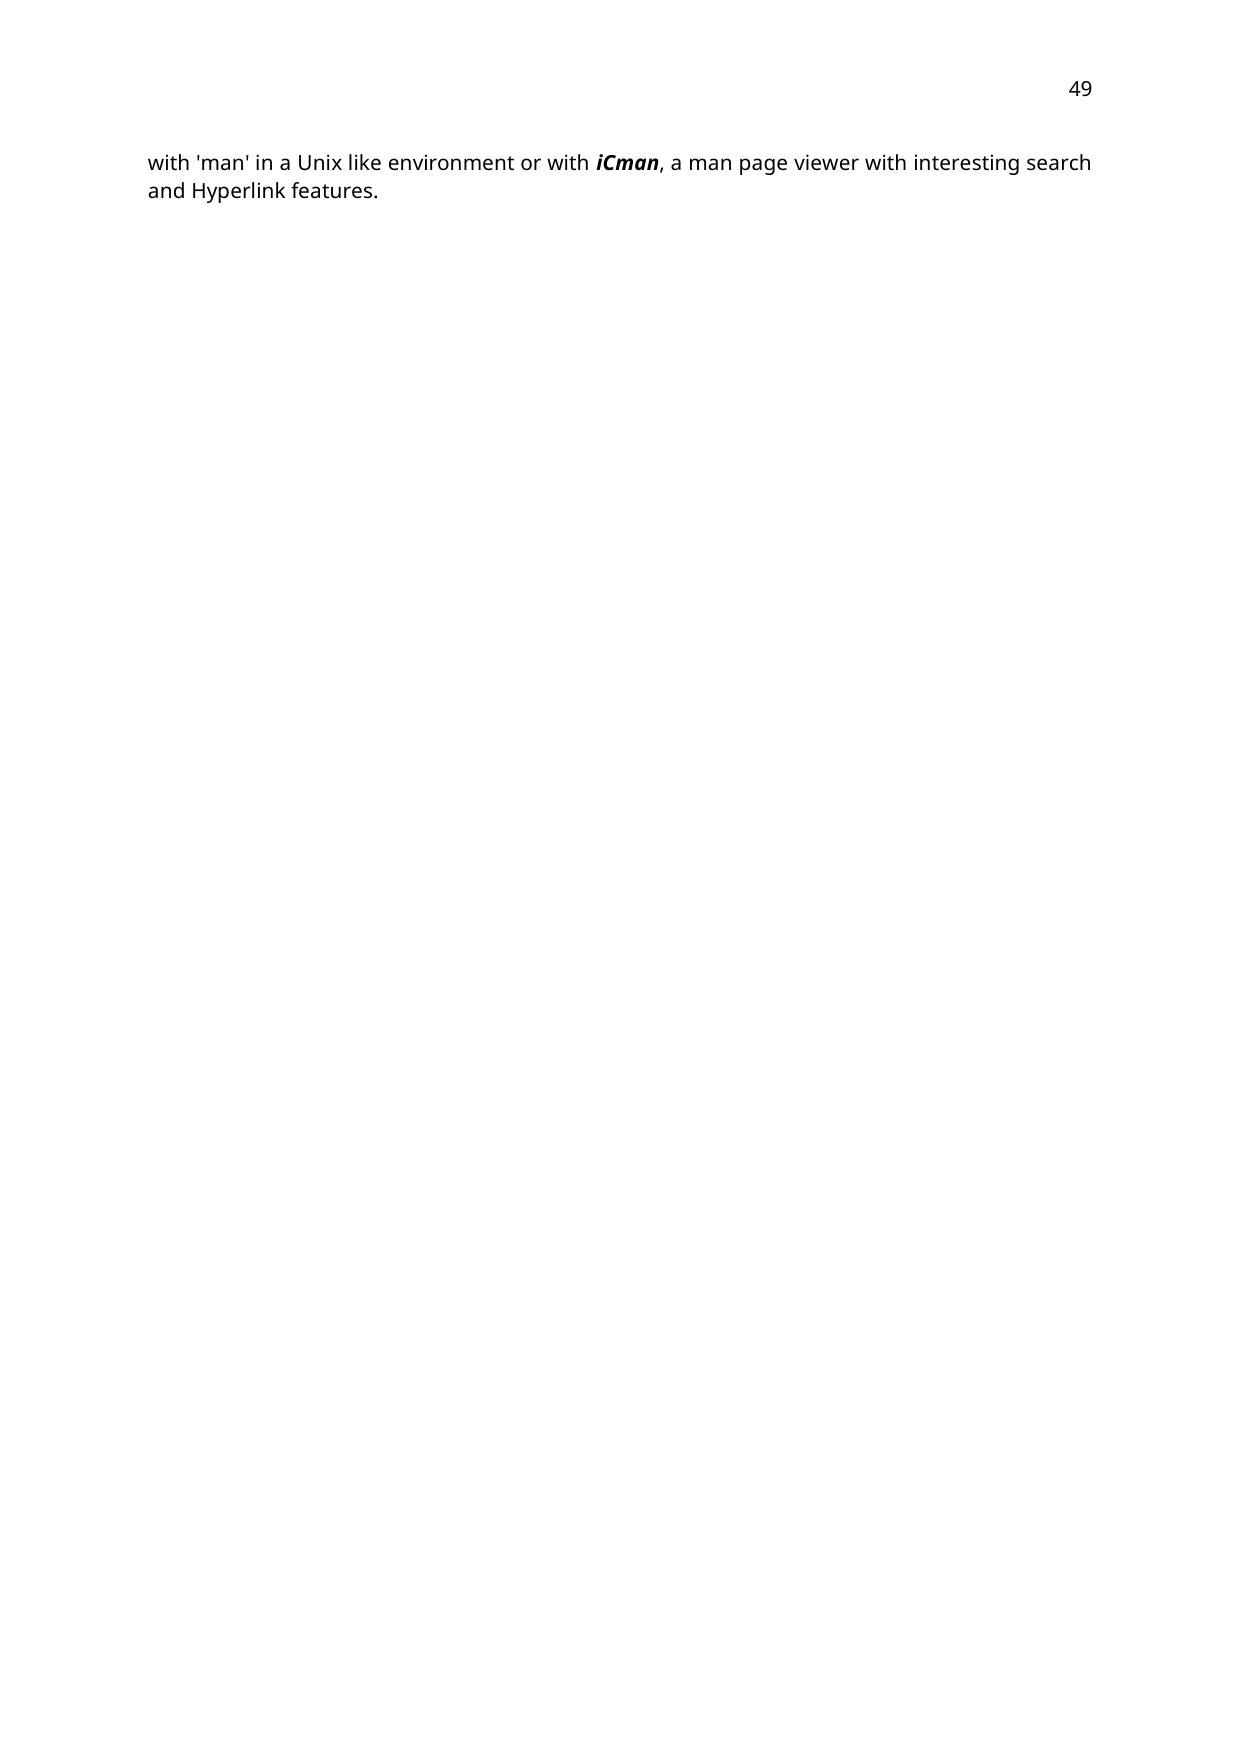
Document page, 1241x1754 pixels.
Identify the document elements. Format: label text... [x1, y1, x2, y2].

text with 'man' in a Unix like environment or with iCman, a man page viewer with interesting search and Hyperlink features. [148, 148, 1092, 205]
